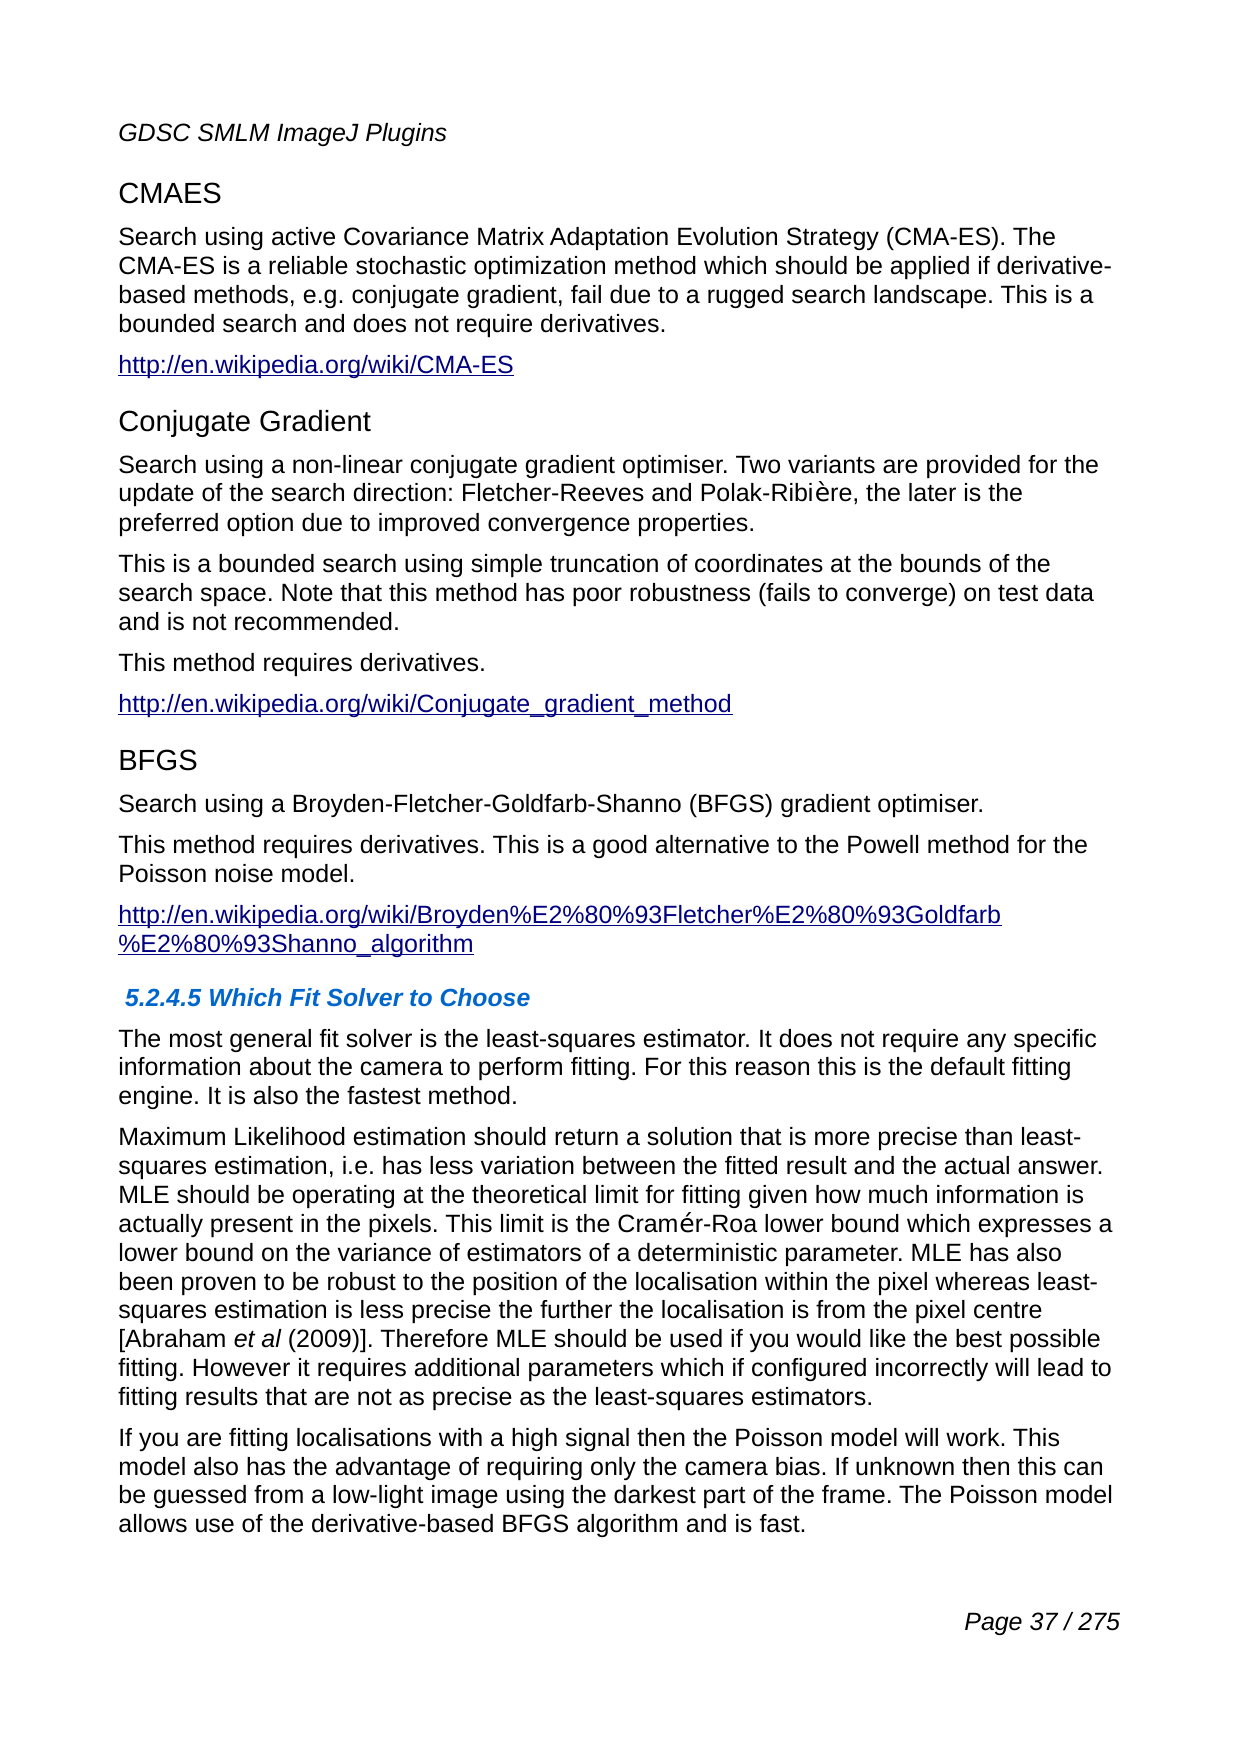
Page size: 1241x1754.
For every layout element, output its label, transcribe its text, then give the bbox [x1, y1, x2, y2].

text This is a bounded search using simple truncation of coordinates at the bounds of the search space. Note that this method has poor robustness (fails to converge) on test data and is not recommended. [118, 549, 1122, 635]
subtitle Conjugate Gradient [118, 404, 1122, 437]
subtitle BFGS [118, 743, 1122, 776]
text Search using a non-linear conjugate gradient optimiser. Two variants are provided for the update of the search direction: Fletcher-Reeves and Polak-Ribière, the later is the preferred option due to improved convergence properties. [118, 450, 1122, 537]
subtitle Which Fit Solver to Choose [118, 983, 1122, 1011]
text If you are fitting localisations with a high signal then the Poisson model will work. This model also has the advantage of requiring only the camera bias. If unknown then this can be guessed from a low-light image using the darkest part of the frame. The Poisson model allows use of the derivative-based BFGS algorithm and is fast. [118, 1423, 1122, 1538]
text Search using active Covariance Matrix Adaptation Evolution Strategy (CMA-ES). The CMA-ES is a reliable stochastic optimization method which should be applied if derivative-based methods, e.g. conjugate gradient, fail due to a rugged search landscape. This is a bounded search and does not require derivatives. [118, 222, 1122, 337]
text The most general fit solver is the least-squares estimator. It does not require any specific information about the camera to perform fitting. For this reason this is the default fitting engine. It is also the fastest method. [118, 1024, 1122, 1110]
text http://en.wikipedia.org/wiki/Conjugate_gradient_method [118, 689, 1122, 718]
text Search using a Broyden-Fletcher-Goldfarb-Shanno (BFGS) gradient optimiser. [118, 789, 1122, 818]
text Maximum Likelihood estimation should return a solution that is more precise than least-squares estimation, i.e. has less variation between the fitted result and the actual answer. MLE should be operating at the theoretical limit for fitting given how much information is actually present in the pixels. This limit is the Cramér-Roa lower bound which expresses a lower bound on the variance of estimators of a deterministic parameter. MLE has also been proven to be robust to the position of the localisation within the pixel whereas least-squares estimation is less precise the further the localisation is from the pixel centre [Abraham et al (2009)]. Therefore MLE should be used if you would like the best possible fitting. However it requires additional parameters which if configured incorrectly will lead to fitting results that are not as precise as the least-squares estimators. [118, 1122, 1122, 1411]
text http://en.wikipedia.org/wiki/CMA-ES [118, 350, 1122, 379]
text http://en.wikipedia.org/wiki/Broyden%E2%80%93Fletcher%E2%80%93Goldfarb%E2%80%93Shanno_algorithm [118, 900, 1122, 958]
text This method requires derivatives. This is a good alternative to the Powell method for the Poisson noise model. [118, 830, 1122, 888]
subtitle CMAES [118, 176, 1122, 210]
text This method requires derivatives. [118, 648, 1122, 677]
